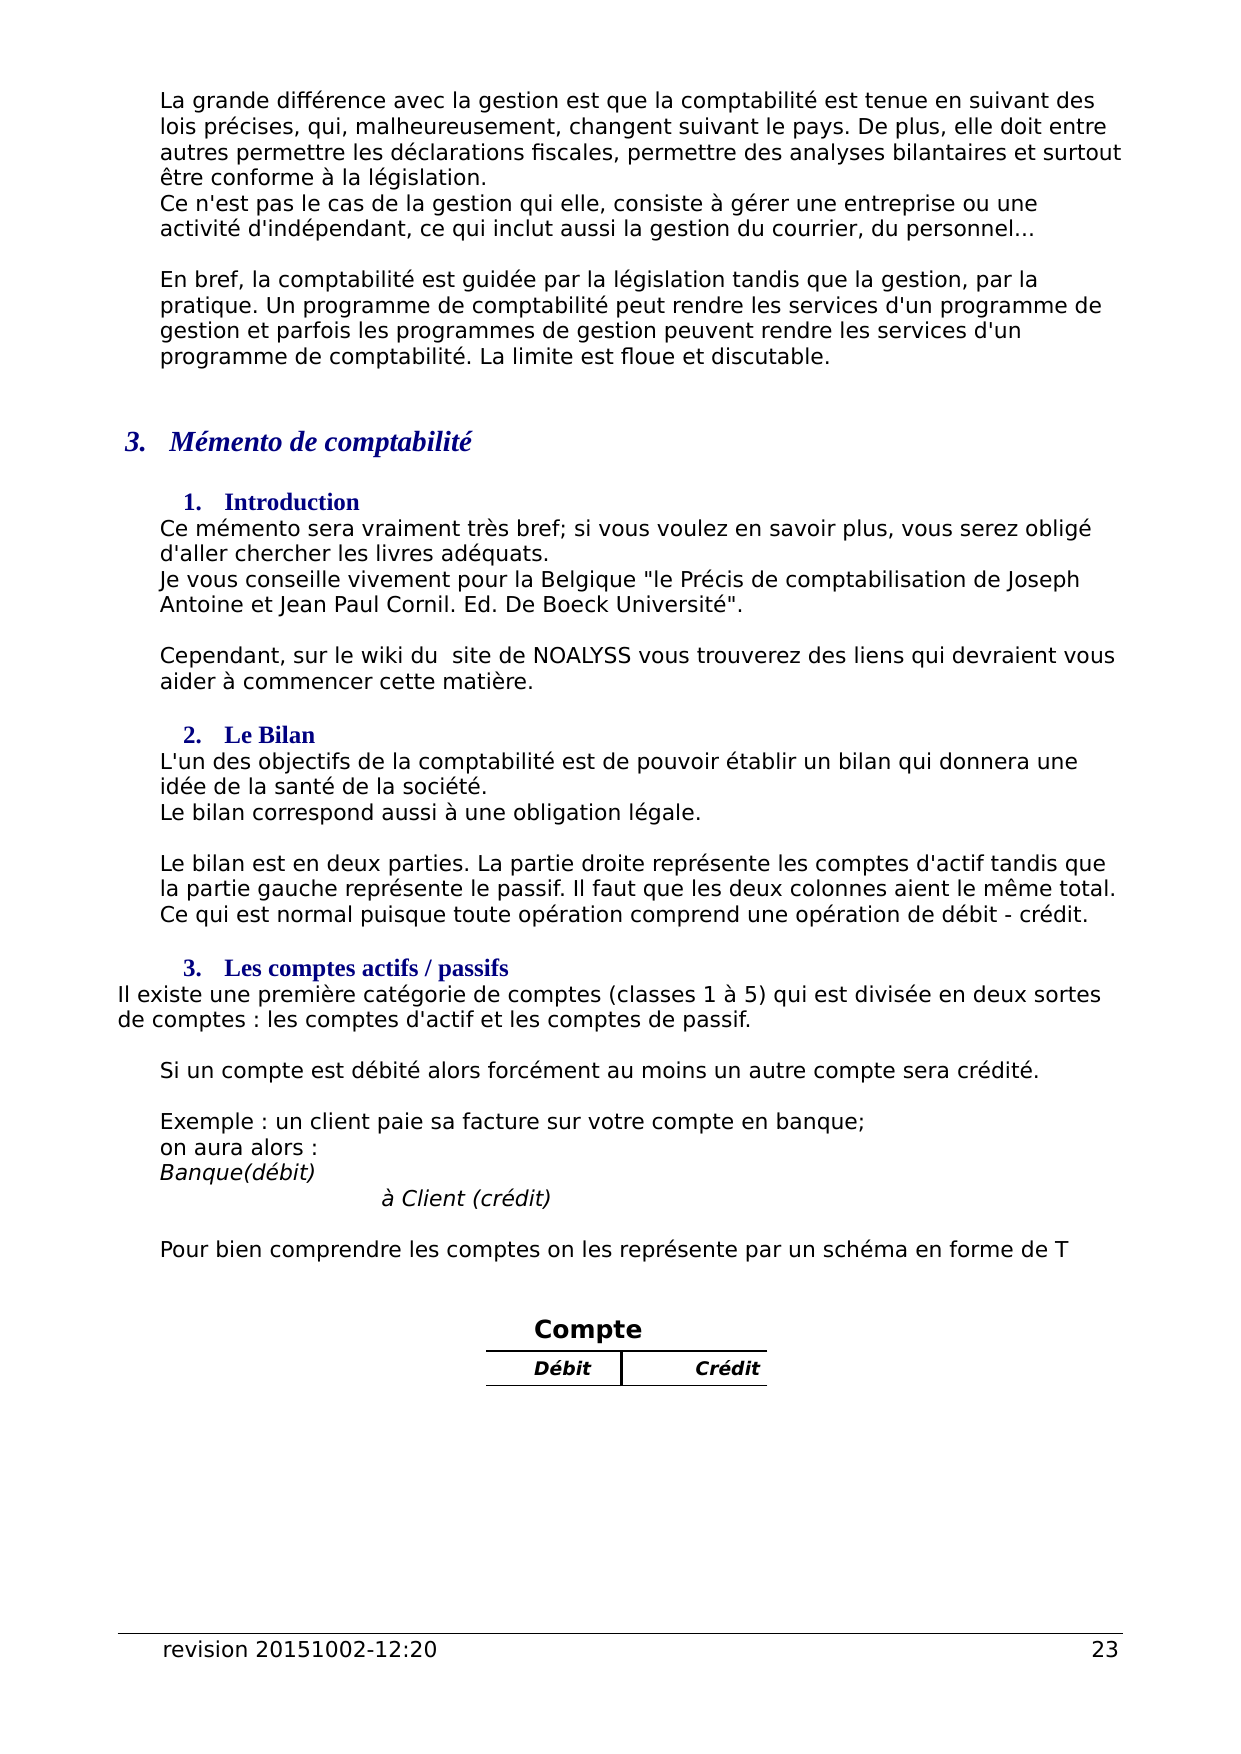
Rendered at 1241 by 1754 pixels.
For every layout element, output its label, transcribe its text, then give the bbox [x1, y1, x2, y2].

text Exemple : un client paie sa facture sur votre compte en banque; [159, 1109, 1123, 1135]
text on aura alors : [159, 1135, 1123, 1161]
text Banque(débit) [159, 1161, 1123, 1186]
subtitle Les comptes actifs / passifs [177, 953, 1123, 982]
text Ce mémento sera vraiment très bref; si vous voulez en savoir plus, vous serez obligé d'aller chercher les livres adéquats. [159, 516, 1123, 567]
text L'un des objectifs de la comptabilité est de pouvoir établir un bilan qui donnera une idée de la santé de la société. [159, 749, 1123, 800]
text Pour bien comprendre les comptes on les représente par un schéma en forme de T [159, 1237, 1123, 1263]
subtitle Introduction [177, 487, 1123, 516]
text Cependant, sur le wiki du site de NOALYSS vous trouverez des liens qui devraient vous aider à commencer cette matière. [159, 644, 1123, 695]
text Le bilan correspond aussi à une obligation légale. [159, 800, 1123, 826]
text Je vous conseille vivement pour la Belgique "le Précis de comptabilisation de Joseph Antoine et Jean Paul Cornil. Ed. De Boeck Université". [159, 567, 1123, 618]
subtitle Mémento de comptabilité [117, 424, 1123, 458]
text à Client (crédit) [159, 1186, 1123, 1212]
table_cell Crédit [623, 1352, 767, 1385]
text La grande différence avec la gestion est que la comptabilité est tenue en suivant des lois précises, qui, malheureusement, changent suivant le pays. De plus, elle doit entre autres permettre les déclarations fiscales, permettre des analyses bilantaires et surtout être conforme à la législation. [159, 88, 1123, 191]
table_cell Débit [486, 1352, 620, 1385]
text Il existe une première catégorie de comptes (classes 1 à 5) qui est divisée en deux sortes de comptes : les comptes d'actif et les comptes de passif. [117, 982, 1126, 1033]
text En bref, la comptabilité est guidée par la législation tandis que la gestion, par la pratique. Un programme de comptabilité peut rendre les services d'un programme de gestion et parfois les programmes de gestion peuvent rendre les services d'un programme de comptabilité. La limite est floue et discutable. [159, 267, 1123, 369]
text Ce n'est pas le cas de la gestion qui elle, consiste à gérer une entreprise ou une activité d'indépendant, ce qui inclut aussi la gestion du courrier, du personnel... [159, 191, 1123, 242]
subtitle Le Bilan [177, 720, 1123, 749]
text Si un compte est débité alors forcément au moins un autre compte sera crédité. [159, 1058, 1123, 1084]
text Le bilan est en deux parties. La partie droite représente les comptes d'actif tandis que la partie gauche représente le passif. Il faut que les deux colonnes aient le même total. Ce qui est normal puisque toute opération comprend une opération de débit - crédit. [159, 851, 1123, 928]
table_header Compte [486, 1288, 767, 1350]
